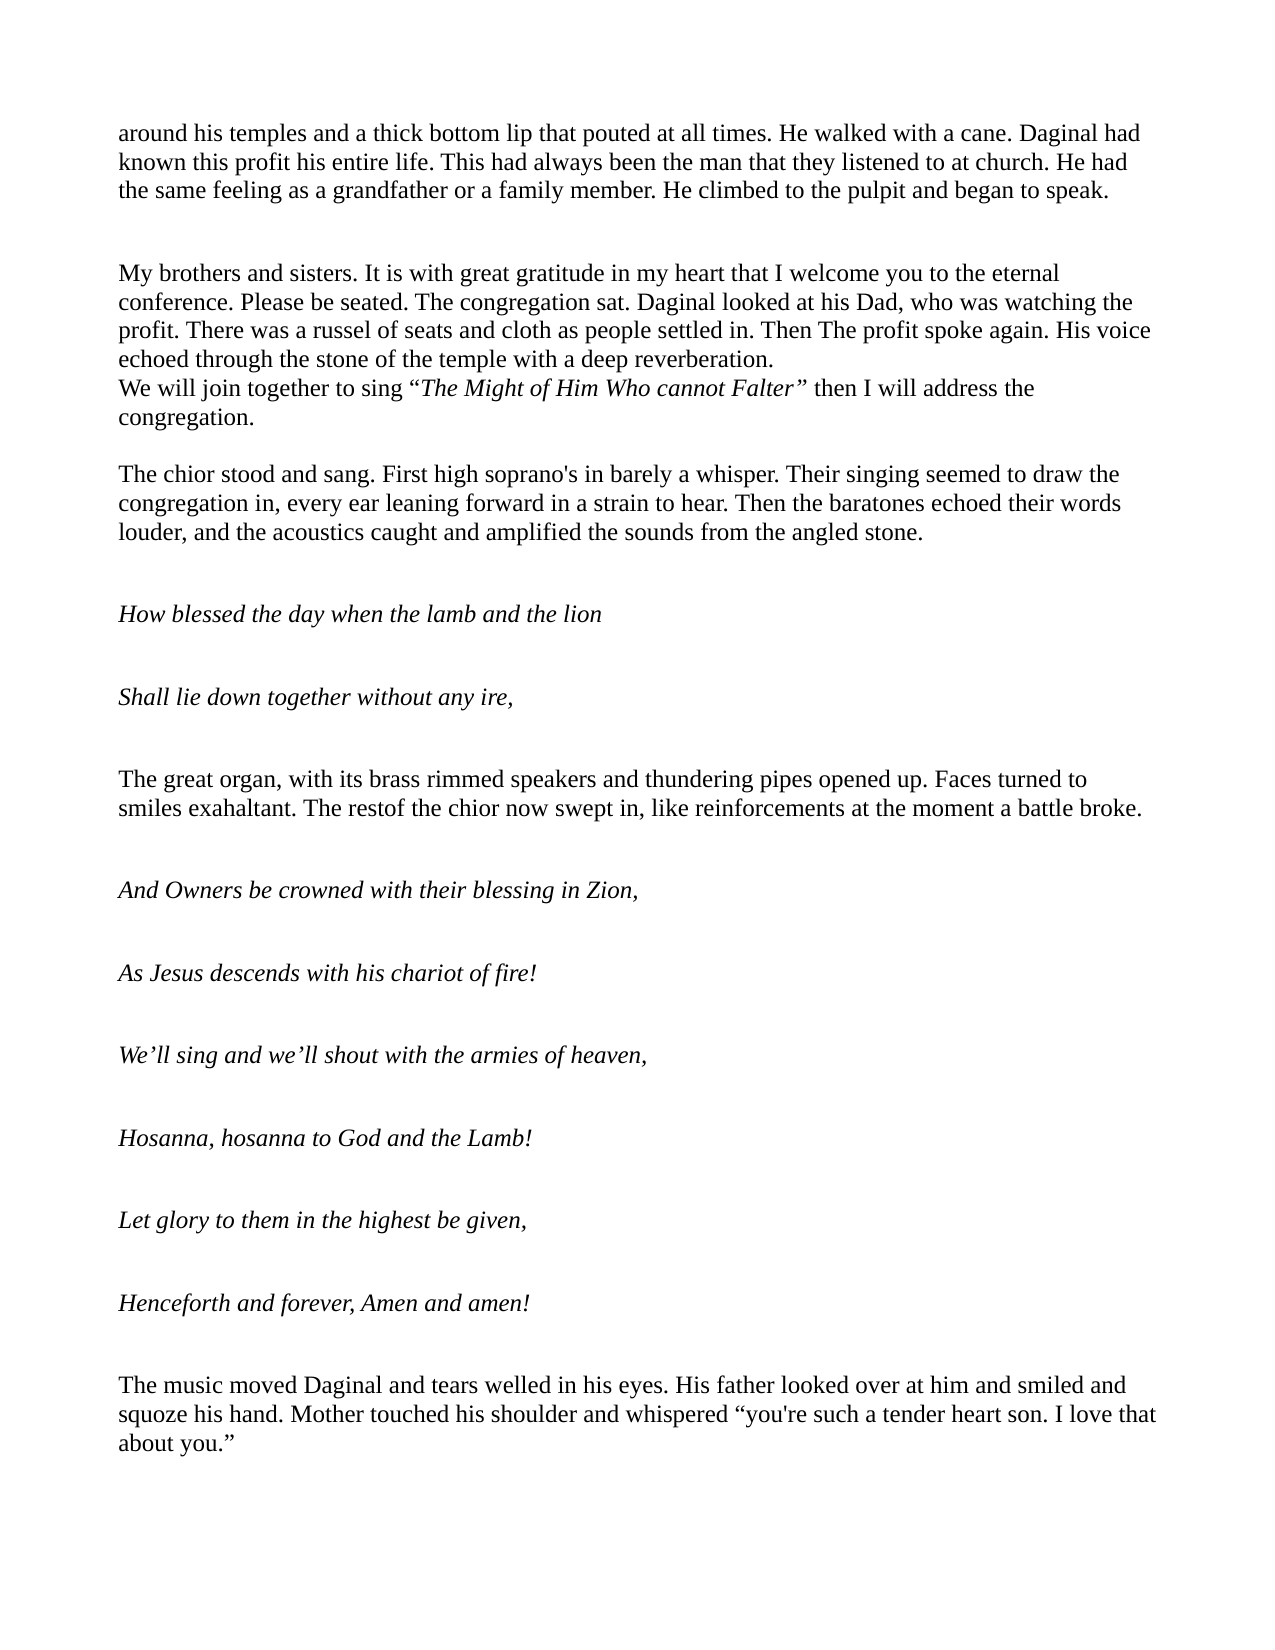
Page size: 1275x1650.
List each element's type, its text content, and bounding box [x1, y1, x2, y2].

text And Owners be crowned with their blessing in Zion, [118, 876, 1157, 904]
text Hosanna, hosanna to God and the Lamb! [118, 1123, 1157, 1152]
text As Jesus descends with his chariot of fire! [118, 958, 1157, 987]
text Let glory to them in the highest be given, [118, 1206, 1157, 1234]
text Shall lie down together without any ire, [118, 682, 1157, 711]
text How blessed the day when the lamb and the lion [118, 599, 1157, 628]
text around his temples and a thick bottom lip that pouted at all times. He walked with a cane. Daginal had known this profit his entire life. This had always been the man that they listened to at church. He had the same feeling as a grandfather or a family member. He climbed to the pulpit and began to speak. [118, 118, 1157, 204]
text We’ll sing and we’ll shout with the armies of heaven, [118, 1041, 1157, 1069]
text Henceforth and forever, Amen and amen! [118, 1288, 1157, 1317]
text My brothers and sisters. It is with great gratitude in my heart that I welcome you to the eternal conference. Please be seated. The congregation sat. Daginal looked at his Dad, who was watching the profit. There was a russel of seats and cloth as people settled in. Then The profit spoke again. His voice echoed through the stone of the temple with a deep reverberation. We will join together to sing “The Might of Him Who cannot Falter” then I will address the congregation. The chior stood and sang. First high soprano's in barely a whisper. Their singing seemed to draw the congregation in, every ear leaning forward in a strain to hear. Then the baratones echoed their words louder, and the acoustics caught and amplified the sounds from the angled stone. [118, 258, 1157, 546]
text The music moved Daginal and tears welled in his eyes. His father looked over at him and smiled and squoze his hand. Mother touched his shoulder and whispered “you're such a tender heart son. I love that about you.” [118, 1371, 1157, 1457]
text The great organ, with its brass rimmed speakers and thundering pipes opened up. Faces turned to smiles exahaltant. The restof the chior now swept in, like reinforcements at the moment a battle broke. [118, 764, 1157, 822]
